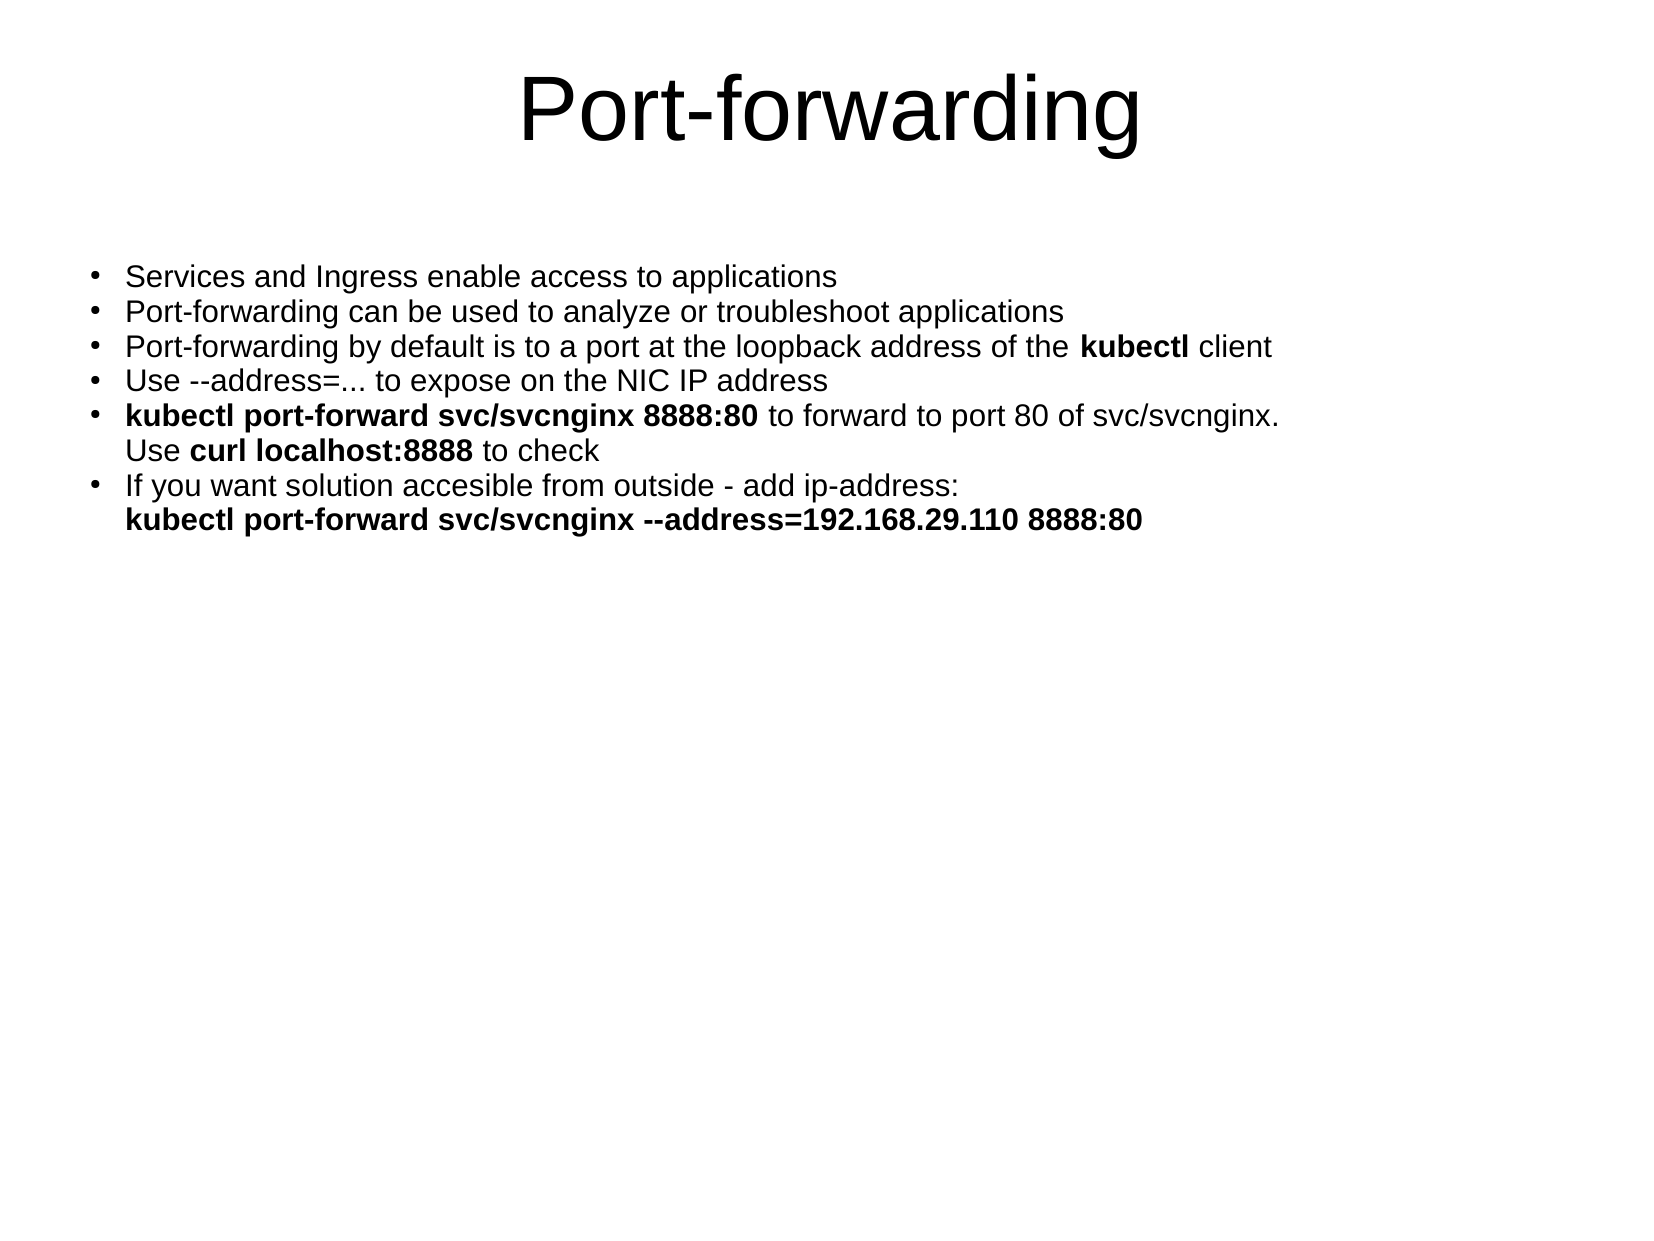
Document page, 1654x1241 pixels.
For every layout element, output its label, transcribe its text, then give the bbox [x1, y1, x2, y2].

title Port-forwarding [86, 0, 1576, 208]
text_box Services and Ingress enable access to applications Port-forwarding can be used to analyze or troubleshoot applications Port-forwarding by default is to a port at the loopback address of the kubectl client Use --address=... to expose on the NIC IP address kubectl port-forward svc/svcnginx 8888:80 to forward to port 80 of svc/svcnginx. Use curl localhost:8888 to check If you want solution accesible from outside - add ip-address: kubectl port-forward svc/svcnginx --address=192.168.29.110 8888:80 [75, 217, 1613, 684]
